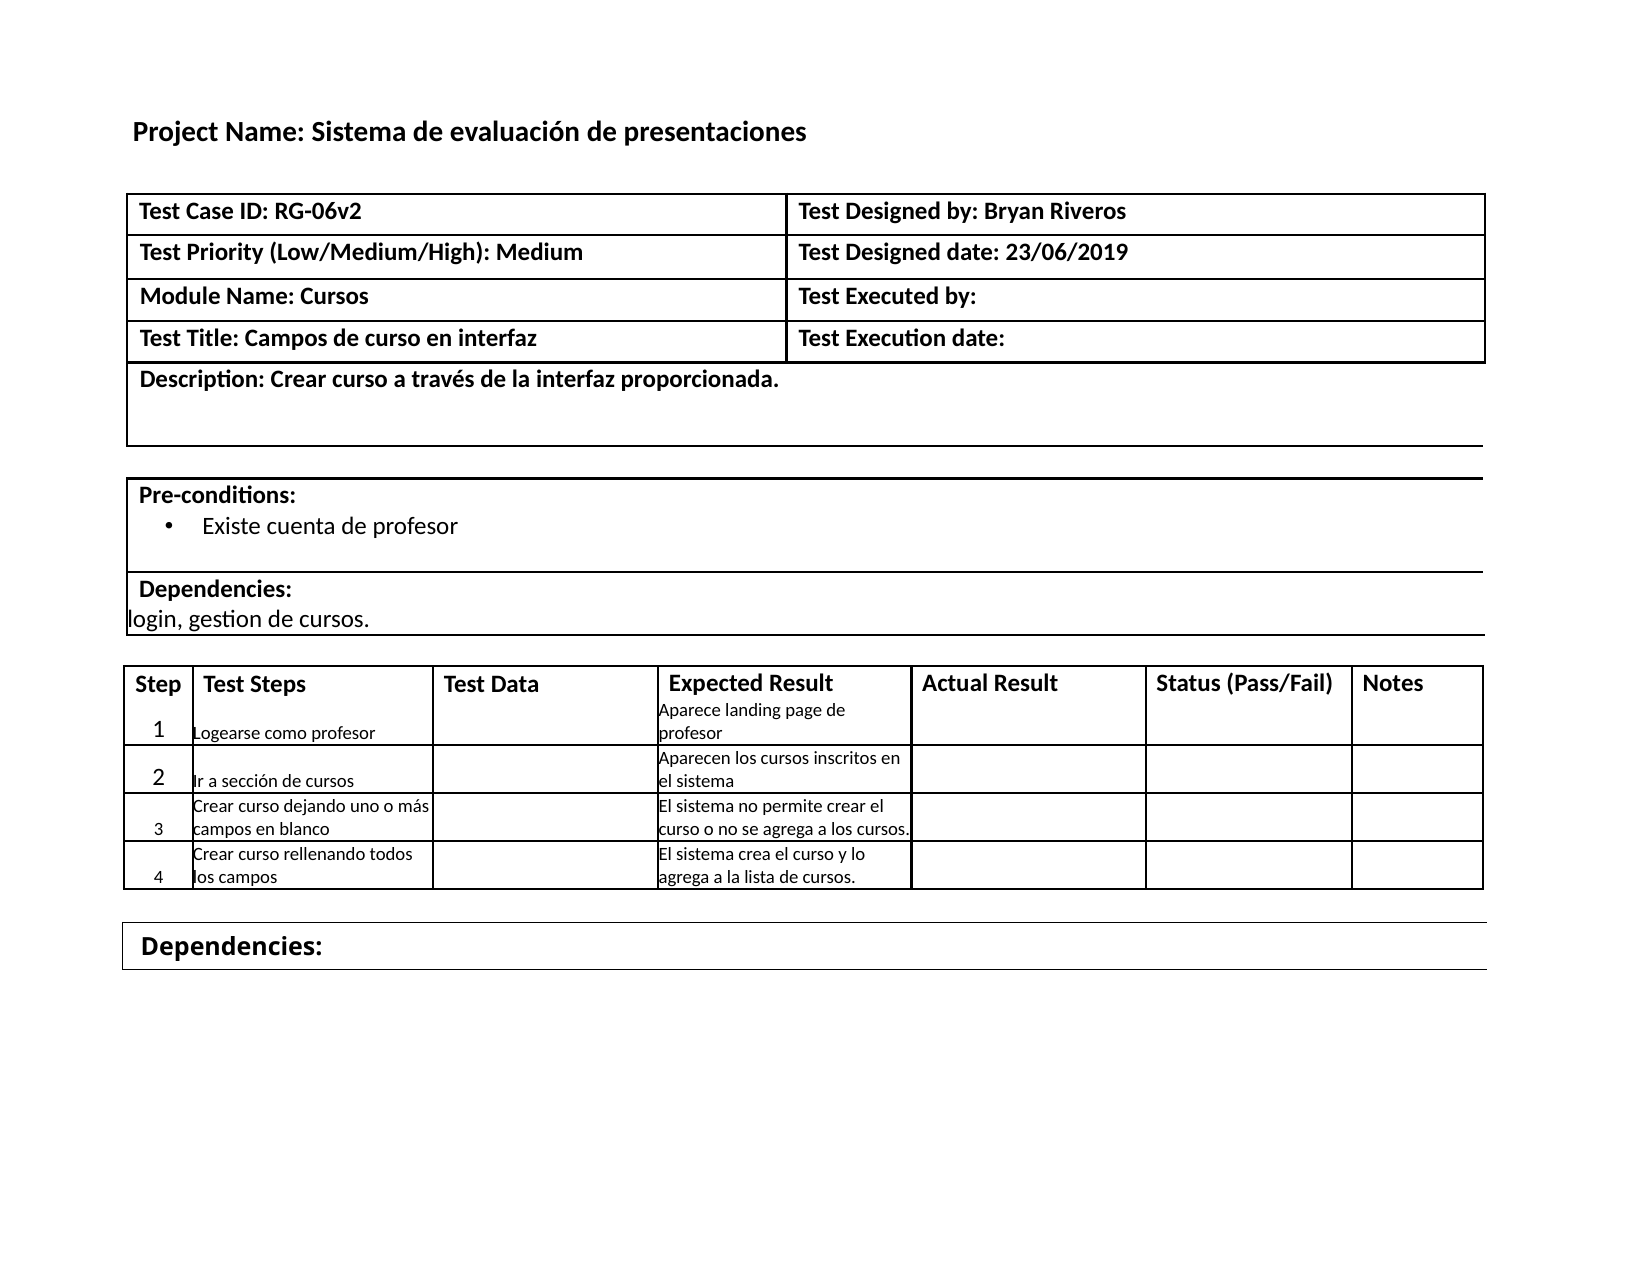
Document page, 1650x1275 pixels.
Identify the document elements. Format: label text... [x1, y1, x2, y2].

table_cell Pre-conditions: Existe cuenta de profesor [128, 478, 1485, 571]
table_cell Crear curso rellenando todos los campos [194, 842, 432, 888]
table_cell Test Designed date: 23/06/2019 [788, 236, 1484, 278]
table_header Step [125, 667, 192, 698]
table_cell [434, 842, 657, 888]
table_cell 4 [125, 842, 192, 888]
table_header Test Data [434, 667, 657, 698]
table_cell [913, 746, 1145, 792]
table_cell Test Case ID: RG-06v2 [128, 195, 785, 234]
table_cell Test Priority (Low/Medium/High): Medium [128, 236, 785, 278]
table_header Status (Pass/Fail) [1147, 667, 1351, 698]
table_cell [786, 445, 1485, 477]
table_cell [1147, 842, 1351, 888]
table_cell [127, 149, 1485, 193]
table_cell Ir a sección de cursos [194, 746, 432, 792]
table_header Notes [1353, 667, 1482, 698]
table_cell Module Name: Cursos [128, 280, 785, 320]
table_header Dependencies: [123, 923, 1487, 968]
table_cell 2 [125, 746, 192, 792]
table_cell 1 [125, 698, 192, 744]
table_cell Logearse como profesor [194, 698, 432, 744]
table_header Actual Result [913, 667, 1145, 698]
table_header Expected Result [659, 667, 910, 698]
table_cell [913, 842, 1145, 888]
table_cell [434, 746, 657, 792]
table_cell Test Executed by: [788, 280, 1484, 320]
table_cell [1353, 842, 1482, 888]
table_cell Dependencies: login, gestion de cursos. [128, 571, 1485, 634]
table_cell Test Title: Campos de curso en interfaz [128, 322, 785, 361]
table_cell [1353, 794, 1482, 840]
table_cell Description: Crear curso a través de la interfaz proporcionada. [128, 364, 1485, 445]
table_cell Test Designed by: Bryan Riveros [788, 195, 1484, 234]
table_cell [434, 698, 657, 744]
table_cell Aparecen los cursos inscritos en el sistema [659, 746, 910, 792]
table_header Test Steps [194, 667, 432, 698]
table_cell [127, 447, 786, 477]
table_cell [1147, 746, 1351, 792]
table_cell [434, 794, 657, 840]
table_cell El sistema no permite crear el curso o no se agrega a los cursos. [659, 794, 910, 840]
table_cell [1147, 698, 1351, 744]
table_header Project Name: Sistema de evaluación de presentaciones [127, 103, 1485, 149]
table_cell El sistema crea el curso y lo agrega a la lista de cursos. [659, 842, 910, 888]
table_cell Test Execution date: [788, 322, 1484, 361]
table_cell [1353, 698, 1482, 744]
table_cell Aparece landing page de profesor [659, 698, 910, 744]
table_cell 3 [125, 794, 192, 840]
table_cell [913, 698, 1145, 744]
table_cell Crear curso dejando uno o más campos en blanco [194, 794, 432, 840]
table_cell [1147, 794, 1351, 840]
table_cell [913, 794, 1145, 840]
table_cell [1353, 746, 1482, 792]
